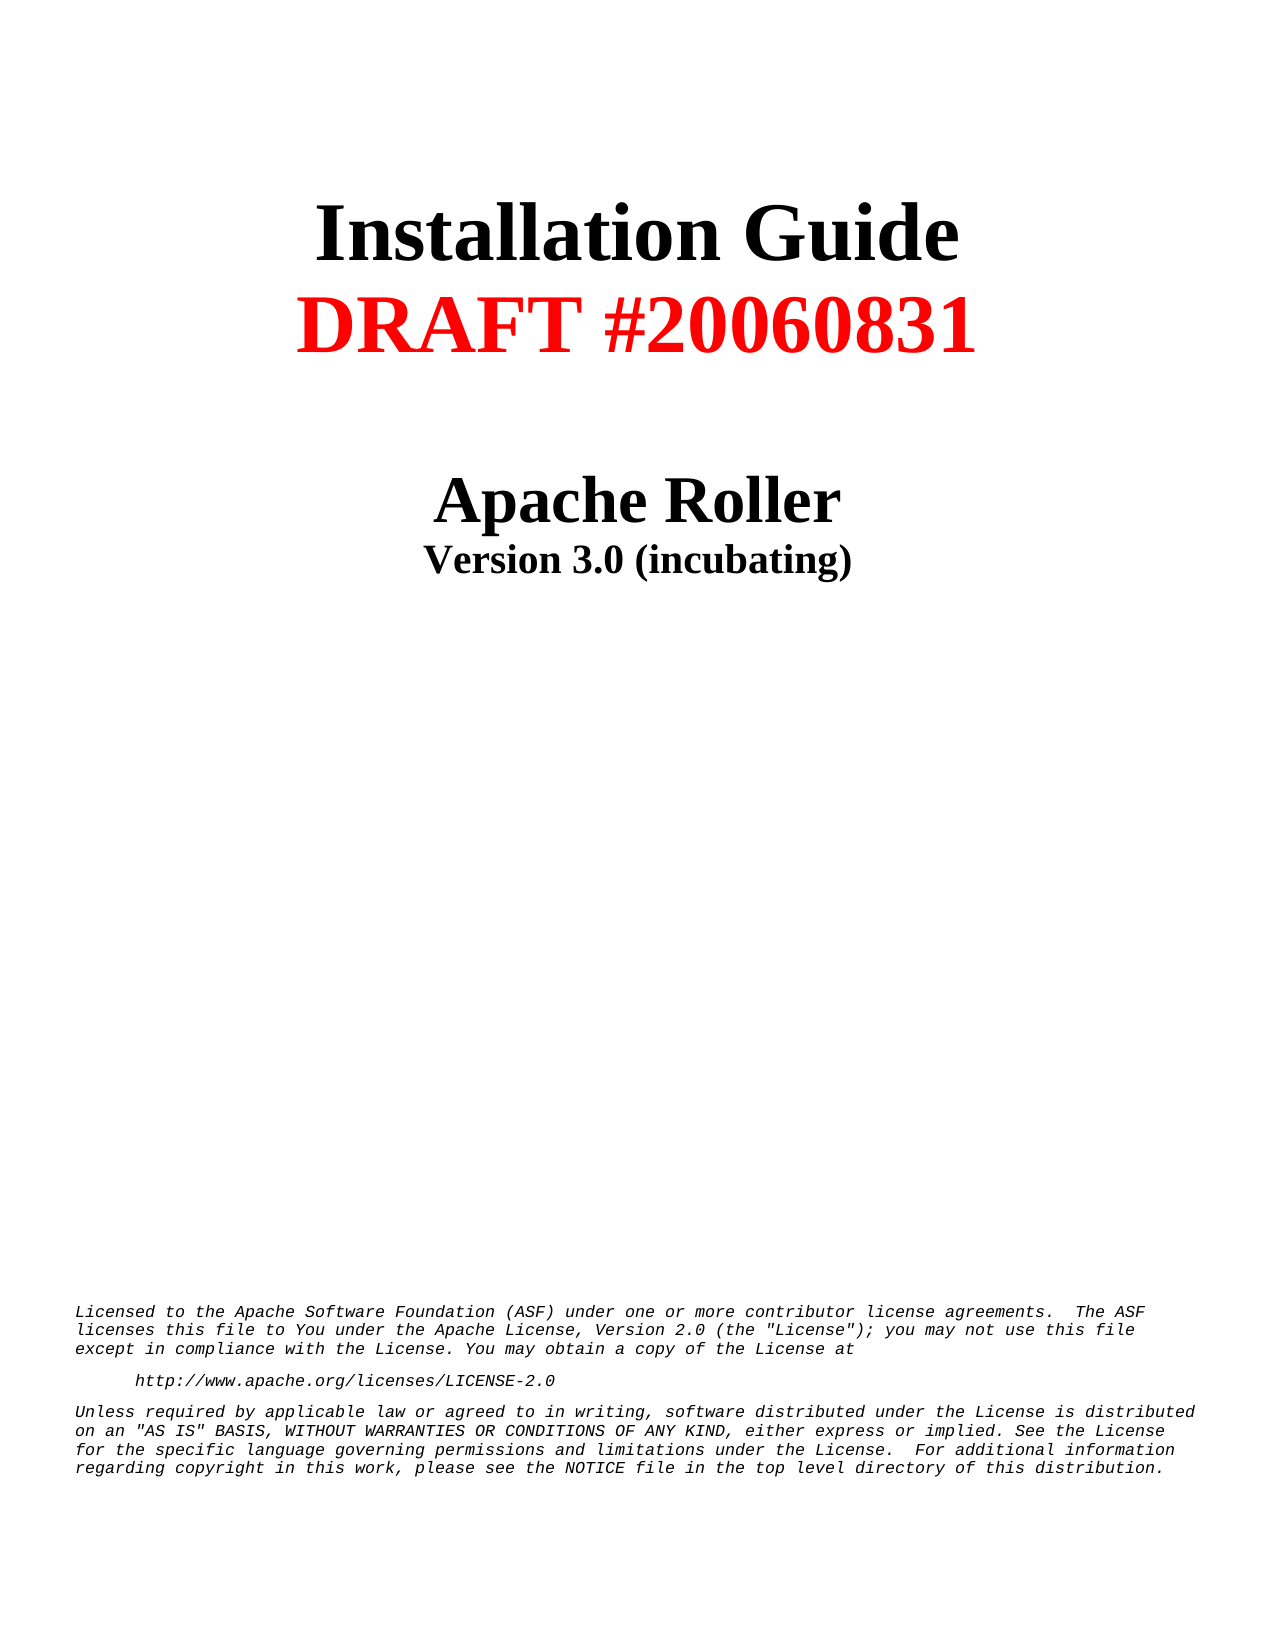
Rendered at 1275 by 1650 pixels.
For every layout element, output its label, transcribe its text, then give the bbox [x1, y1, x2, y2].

text Installation Guide [75, 186, 1200, 278]
text DRAFT #20060831 [75, 278, 1200, 370]
text Unless required by applicable law or agreed to in writing, software distributed under the License is distributed on an "AS IS" BASIS, WITHOUT WARRANTIES OR CONDITIONS OF ANY KIND, either express or implied. See the License for the specific language governing permissions and limitations under the License. For additional information regarding copyright in this work, please see the NOTICE file in the top level directory of this distribution. [75, 1403, 1200, 1479]
text Apache Roller [75, 463, 1200, 537]
text Version 3.0 (incubating) [75, 537, 1200, 583]
text http://www.apache.org/licenses/LICENSE-2.0 [75, 1372, 1200, 1391]
text Licensed to the Apache Software Foundation (ASF) under one or more contributor license agreements. The ASF licenses this file to You under the Apache License, Version 2.0 (the "License"); you may not use this file except in compliance with the License. You may obtain a copy of the License at [75, 1303, 1200, 1360]
